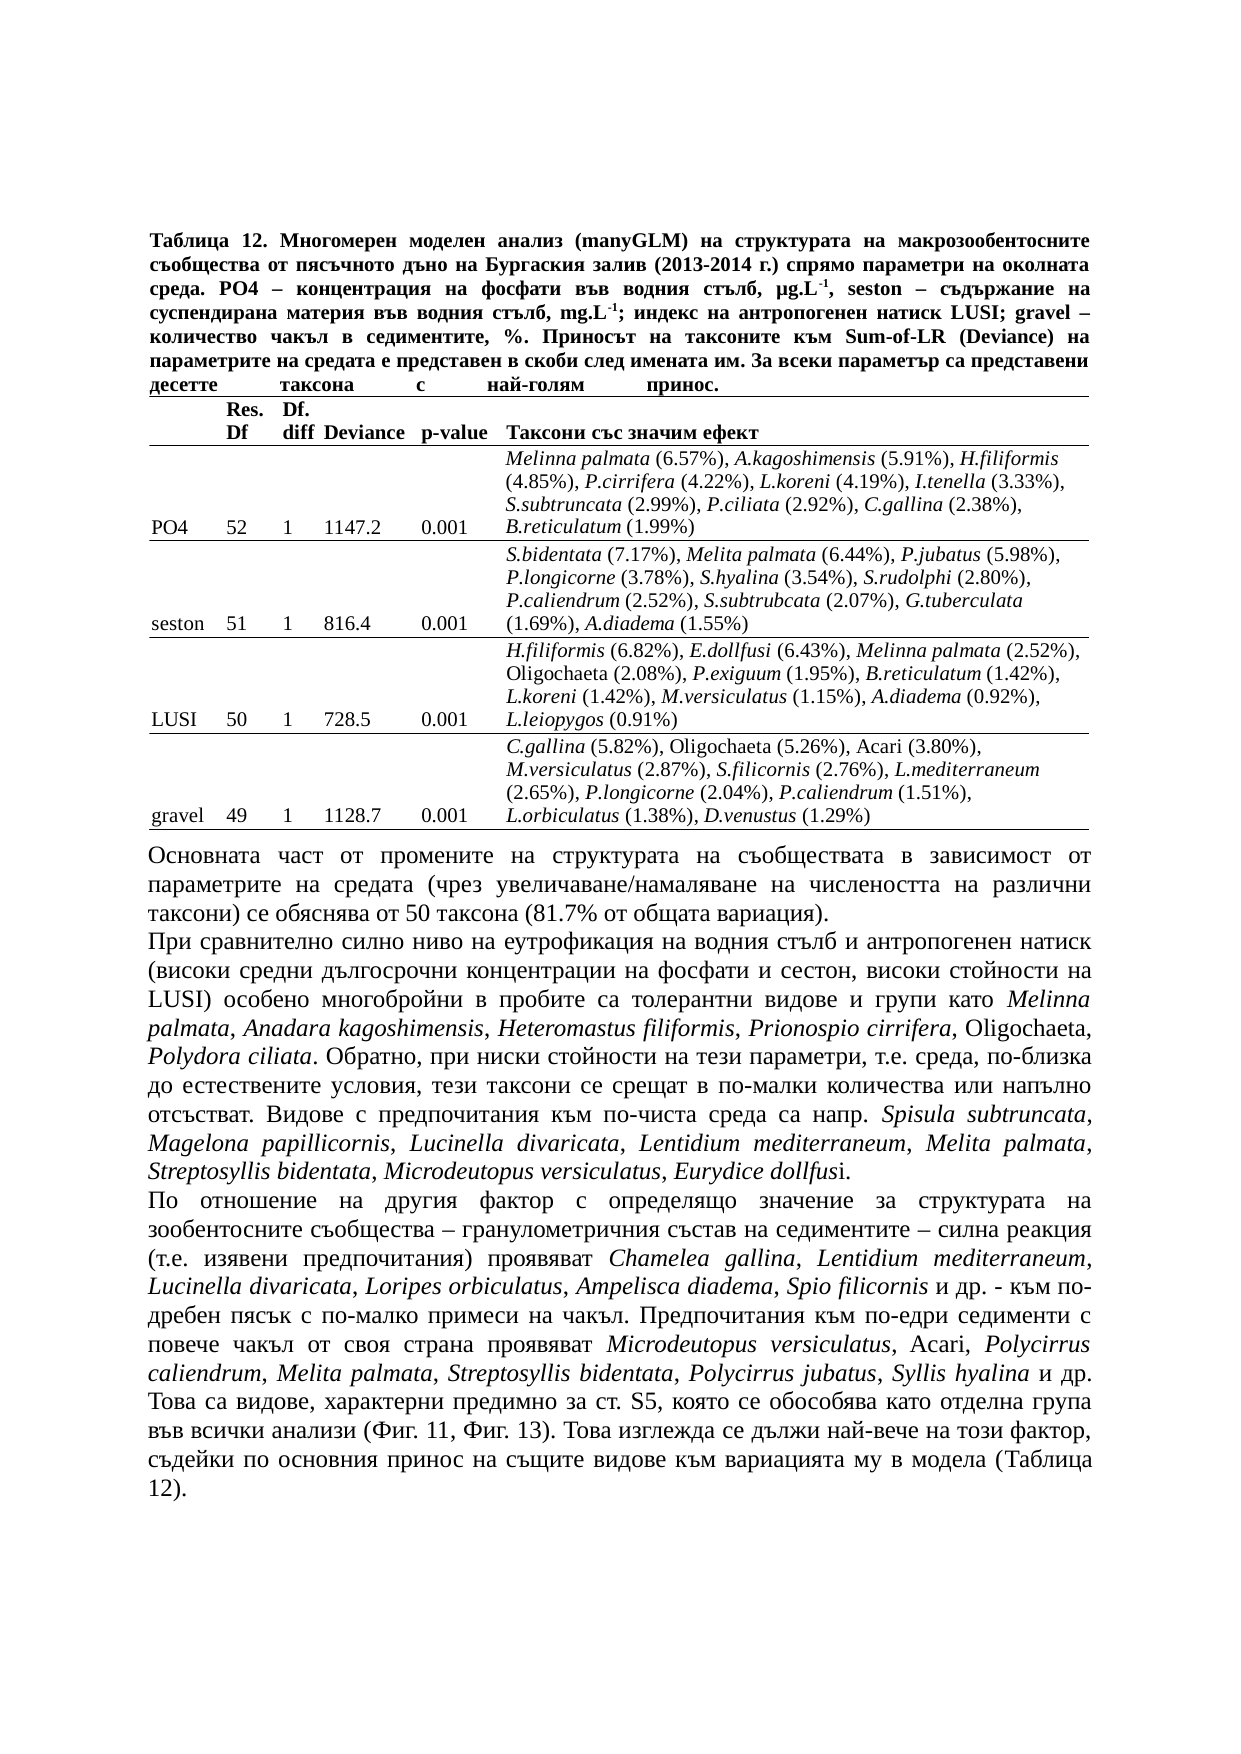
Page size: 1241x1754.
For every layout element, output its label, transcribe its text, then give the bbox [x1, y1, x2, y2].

text Таблица 12. Многомерен моделен анализ (manyGLM) на структурата на макрозообентосните съобщества от пясъчното дъно на Бургаския залив (2013-2014 г.) спрямо параметри на околната среда. PO4 – концентрация на фосфати във водния стълб, µg.L-1, seston – съдържание на суспендирана материя във водния стълб, mg.L-1; индекс на антропогенен натиск LUSI; gravel – количество чакъл в седиментите, %. Приносът на таксоните към Sum-of-LR (Deviance) на параметрите на средата е представен в скоби след имената им. За всеки параметър са представени десетте таксона с най-голям принос. q % [149, 228, 1091, 831]
text При сравнително силно ниво на еутрофикация на водния стълб и антропогенен натиск (високи средни дългосрочни концентрации на фосфати и сестон, високи стойности на LUSI) особено многобройни в пробите са толерантни видове и групи като Melinna palmata, Anadara kagoshimensis, Heteromastus filiformis, Prionospio cirrifera, Oligochaeta, Polydora ciliata. Обратно, при ниски стойности на тези параметри, т.е. среда, по-близка до естествените условия, тези таксони се срещат в по-малки количества или напълно отсъстват. Видове с предпочитания към по-чиста среда са напр. Spisula subtruncata, Magelona papillicornis, Lucinella divaricata, Lentidium mediterraneum, Melita palmata, Streptosyllis bidentata, Microdeutopus versiculatus, Eurydice dollfusi. [148, 926, 1093, 1185]
text По отношение на другия фактор с определящо значение за структурата на зообентосните съобщества – гранулометричния състав на седиментите – силна реакция (т.е. изявени предпочитания) проявяват Chamelea gallina, Lentidium mediterraneum, Lucinella divaricata, Loripes orbiculatus, Ampelisca diadema, Spio filicornis и др. - към по-дребен пясък с по-малко примеси на чакъл. Предпочитания към по-едри седименти с повече чакъл от своя страна проявяват Microdeutopus versiculatus, Acari, Polycirrus caliendrum, Melita palmata, Streptosyllis bidentata, Polycirrus jubatus, Syllis hyalina и др. Това са видове, характерни предимно за ст. S5, която се обособява като отделна група във всички анализи (Фиг. 11, Фиг. 13). Това изглежда се дължи най-вече на този фактор, съдейки по основния принос на същите видове към вариацията му в модела (Таблица 12). [148, 1185, 1093, 1501]
text Основната част от промените на структурата на съобществата в зависимост от параметрите на средата (чрез увеличаване/намаляване на числеността на различни таксони) се обяснява от 50 таксона (81.7% от общата вариация). [148, 207, 1093, 926]
